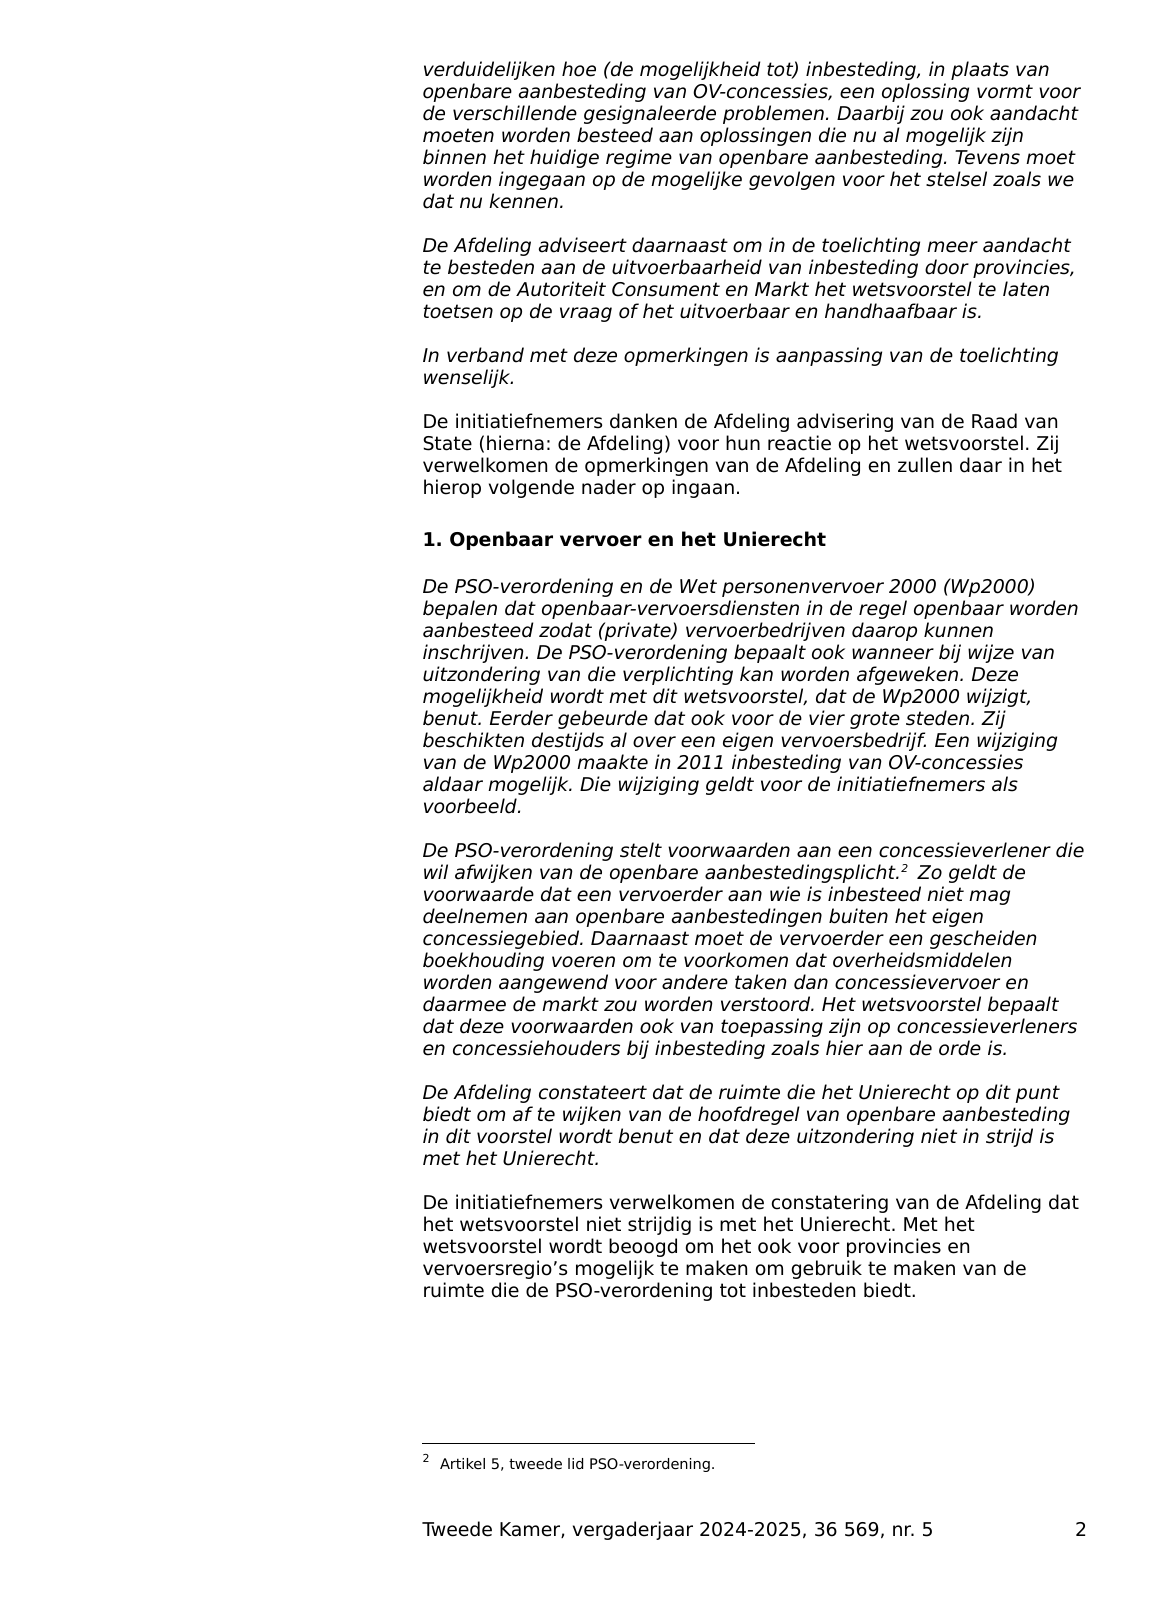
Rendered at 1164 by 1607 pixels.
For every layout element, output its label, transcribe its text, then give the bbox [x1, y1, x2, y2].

text De PSO-verordening stelt voorwaarden aan een concessieverlener die wil afwijken van de openbare aanbestedingsplicht. Zo geldt de voorwaarde dat een vervoerder aan wie is inbesteed niet mag deelnemen aan openbare aanbestedingen buiten het eigen concessiegebied. Daarnaast moet de vervoerder een gescheiden boekhouding voeren om te voorkomen dat overheidsmiddelen worden aangewend voor andere taken dan concessievervoer en daarmee de markt zou worden verstoord. Het wetsvoorstel bepaalt dat deze voorwaarden ook van toepassing zijn op concessieverleners en concessiehouders bij inbesteding zoals hier aan de orde is. [422, 840, 1087, 1060]
text In verband met deze opmerkingen is aanpassing van de toelichting wenselijk. [422, 345, 1087, 389]
text De initiatiefnemers danken de Afdeling advisering van de Raad van State (hierna: de Afdeling) voor hun reactie op het wetsvoorstel. Zij verwelkomen de opmerkingen van de Afdeling en zullen daar in het hierop volgende nader op ingaan. [422, 411, 1087, 499]
text De PSO-verordening en de Wet personenvervoer 2000 (Wp2000) bepalen dat openbaar-vervoersdiensten in de regel openbaar worden aanbesteed zodat (private) vervoerbedrijven daarop kunnen inschrijven. De PSO-verordening bepaalt ook wanneer bij wijze van uitzondering van die verplichting kan worden afgeweken. Deze mogelijkheid wordt met dit wetsvoorstel, dat de Wp2000 wijzigt, benut. Eerder gebeurde dat ook voor de vier grote steden. Zij beschikten destijds al over een eigen vervoersbedrijf. Een wijziging van de Wp2000 maakte in 2011 inbesteding van OV-concessies aldaar mogelijk. Die wijziging geldt voor de initiatiefnemers als voorbeeld. [422, 576, 1087, 818]
text verduidelijken hoe (de mogelijkheid tot) inbesteding, in plaats van openbare aanbesteding van OV-concessies, een oplossing vormt voor de verschillende gesignaleerde problemen. Daarbij zou ook aandacht moeten worden besteed aan oplossingen die nu al mogelijk zijn binnen het huidige regime van openbare aanbesteding. Tevens moet worden ingegaan op de mogelijke gevolgen voor het stelsel zoals we dat nu kennen. [422, 59, 1087, 213]
text De Afdeling constateert dat de ruimte die het Unierecht op dit punt biedt om af te wijken van de hoofdregel van openbare aanbesteding in dit voorstel wordt benut en dat deze uitzondering niet in strijd is met het Unierecht. [422, 1082, 1087, 1170]
text Artikel 5, tweede lid PSO-verordening. [422, 1452, 1087, 1474]
text De Afdeling adviseert daarnaast om in de toelichting meer aandacht te besteden aan de uitvoerbaarheid van inbesteding door provincies, en om de Autoriteit Consument en Markt het wetsvoorstel te laten toetsen op de vraag of het uitvoerbaar en handhaafbaar is. [422, 235, 1087, 323]
text De initiatiefnemers verwelkomen de constatering van de Afdeling dat het wetsvoorstel niet strijdig is met het Unierecht. Met het wetsvoorstel wordt beoogd om het ook voor provincies en vervoersregio’s mogelijk te maken om gebruik te maken van de ruimte die de PSO-verordening tot inbesteden biedt. [422, 1192, 1087, 1302]
subtitle 1. Openbaar vervoer en het Unierecht [422, 529, 1087, 551]
